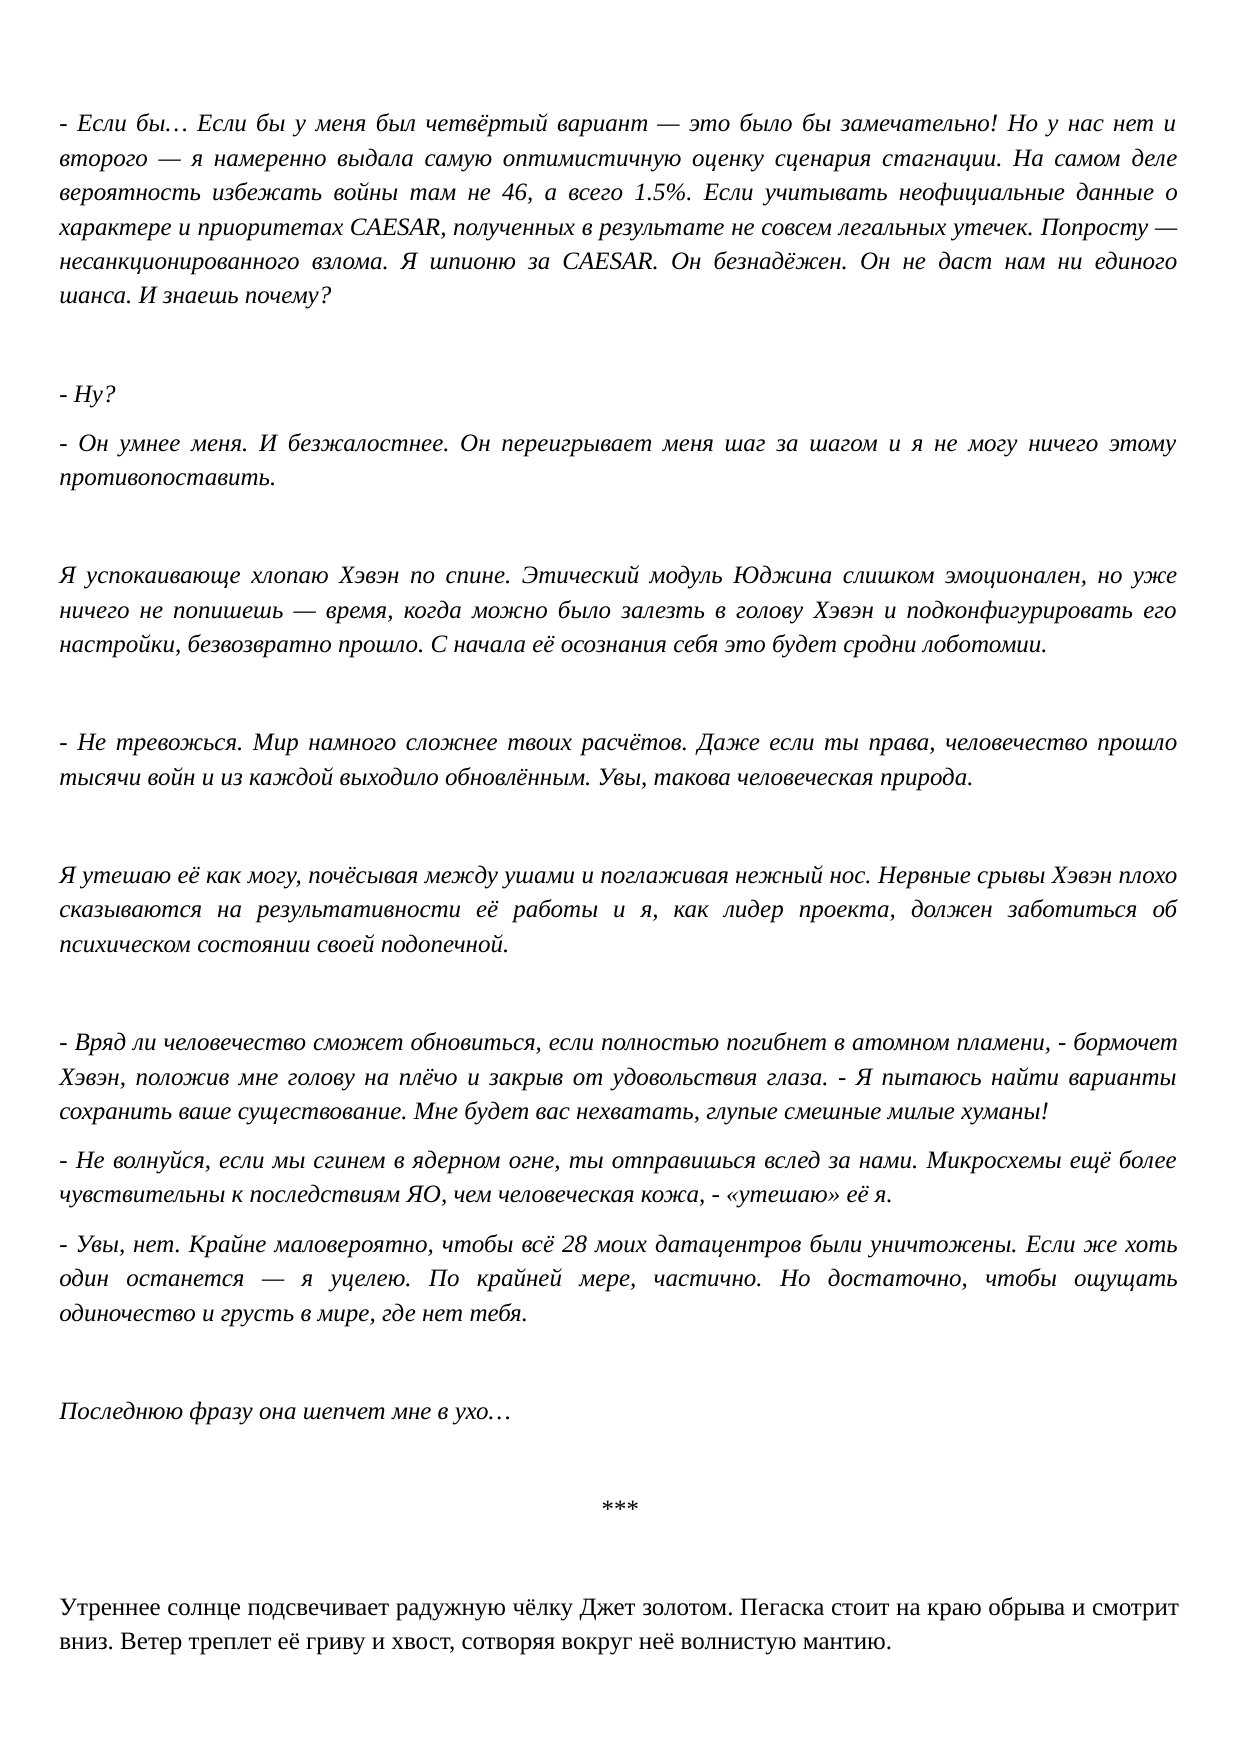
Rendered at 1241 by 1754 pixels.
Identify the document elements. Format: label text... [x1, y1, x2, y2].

text - Ну? [59, 379, 1181, 407]
text - Он умнее меня. И безжалостнее. Он переигрывает меня шаг за шагом и я не могу ничего этому противопоставить. [59, 428, 1181, 491]
text Я успокаивающе хлопаю Хэвэн по спине. Этический модуль Юджина слишком эмоционален, но уже ничего не попишешь — время, когда можно было залезть в голову Хэвэн и подконфигурировать его настройки, безвозвратно прошло. С начала её осознания себя это будет сродни лоботомии. [59, 560, 1181, 658]
text - Вряд ли человечество сможет обновиться, если полностью погибнет в атомном пламени, - бормочет Хэвэн, положив мне голову на плёчо и закрыв от удовольствия глаза. - Я пытаюсь найти варианты сохранить ваше существование. Мне будет вас нехватать, глупые смешные милые хуманы! [59, 1027, 1181, 1125]
text Утреннее солнце подсвечивает радужную чёлку Джет золотом. Пегаска стоит на краю обрыва и смотрит вниз. Ветер треплет её гриву и хвост, сотворяя вокруг неё волнистую мантию. [59, 1592, 1181, 1655]
text *** [59, 1494, 1181, 1523]
text Я утешаю её как могу, почёсывая между ушами и поглаживая нежный нос. Нервные срывы Хэвэн плохо сказываются на результативности её работы и я, как лидер проекта, должен заботиться об психическом состоянии своей подопечной. [59, 860, 1181, 958]
text - Не волнуйся, если мы сгинем в ядерном огне, ты отправишься вслед за нами. Микросхемы ещё более чувствительны к последствиям ЯО, чем человеческая кожа, - «утешаю» её я. [59, 1145, 1181, 1208]
text - Не тревожься. Мир намного сложнее твоих расчётов. Даже если ты права, человечество прошло тысячи войн и из каждой выходило обновлённым. Увы, такова человеческая природа. [59, 727, 1181, 791]
text - Увы, нет. Крайне маловероятно, чтобы всё 28 моих датацентров были уничтожены. Если же хоть один останется — я уцелею. По крайней мере, частично. Но достаточно, чтобы ощущать одиночество и грусть в мире, где нет тебя. [59, 1229, 1181, 1326]
text - Если бы… Если бы у меня был четвёртый вариант — это было бы замечательно! Но у нас нет и второго — я намеренно выдала самую оптимистичную оценку сценария стагнации. На самом деле вероятность избежать войны там не 46, а всего 1.5%. Если учитывать неофициальные данные о характере и приоритетах CAESAR, полученных в результате не совсем легальных утечек. Попросту — несанкционированного взлома. Я шпионю за CAESAR. Он безнадёжен. Он не даст нам ни единого шанса. И знаешь почему? [59, 108, 1181, 309]
text Последнюю фразу она шепчет мне в ухо… [59, 1396, 1181, 1424]
